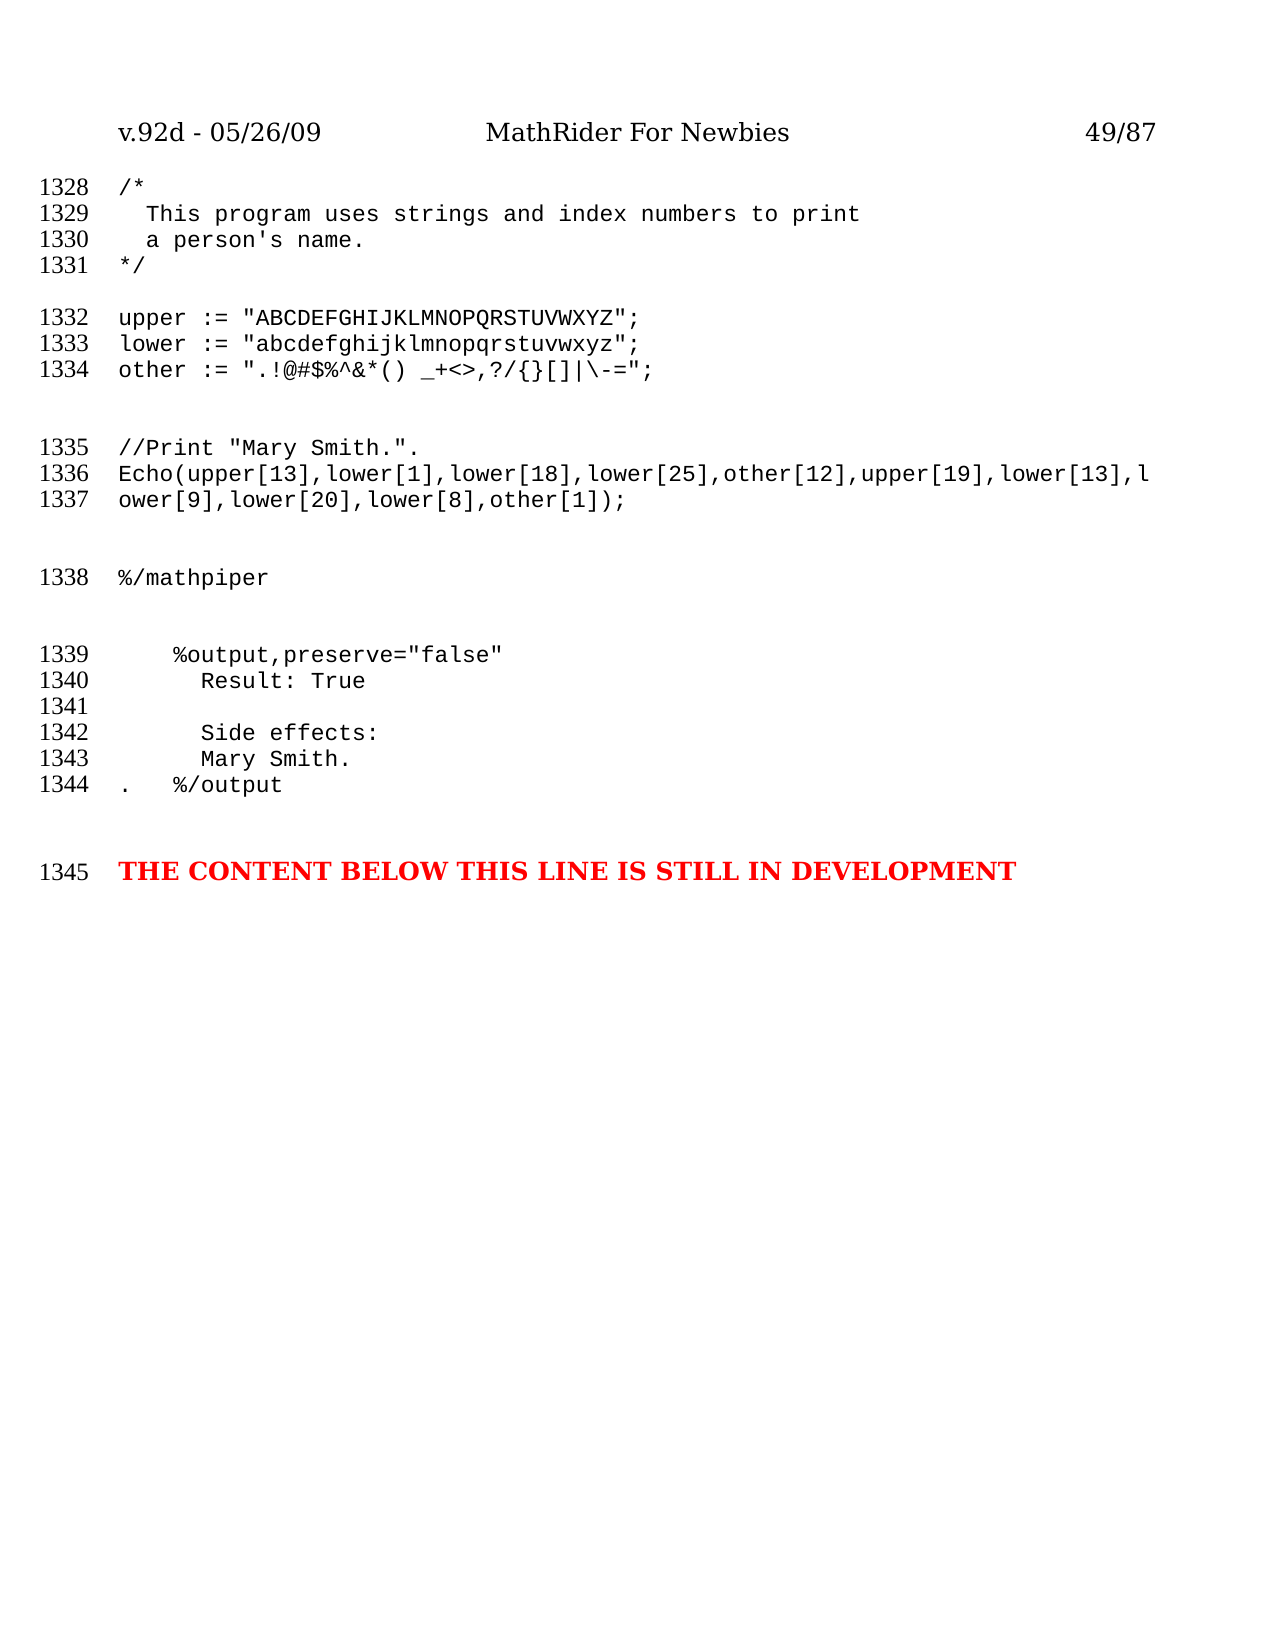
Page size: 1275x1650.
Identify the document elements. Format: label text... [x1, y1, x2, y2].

text Result: True [118, 669, 1157, 696]
text */ [118, 254, 1157, 281]
text THE CONTENT BELOW THIS LINE IS STILL IN DEVELOPMENT [118, 857, 1157, 887]
text This program uses strings and index numbers to print [118, 203, 1157, 229]
text . %/output [118, 773, 1157, 799]
text Mary Smith. [118, 747, 1157, 773]
text a person's name. [118, 229, 1157, 254]
text Echo(upper[13],lower[1],lower[18],lower[25],other[12],upper[19],lower[13],lower[9],lower[20],lower[8],other[1]); [118, 462, 1157, 514]
text %output,preserve="false" [118, 644, 1157, 669]
text Side effects: [118, 721, 1157, 747]
text other := ".!@#$%^&*() _+<>,?/{}[]|\-="; [118, 358, 1157, 384]
text upper := "ABCDEFGHIJKLMNOPQRSTUVWXYZ"; [118, 306, 1157, 332]
text lower := "abcdefghijklmnopqrstuvwxyz"; [118, 332, 1157, 358]
text //Print "Mary Smith.". [118, 436, 1157, 462]
text /* [118, 177, 1157, 203]
text %/mathpiper [118, 566, 1157, 592]
